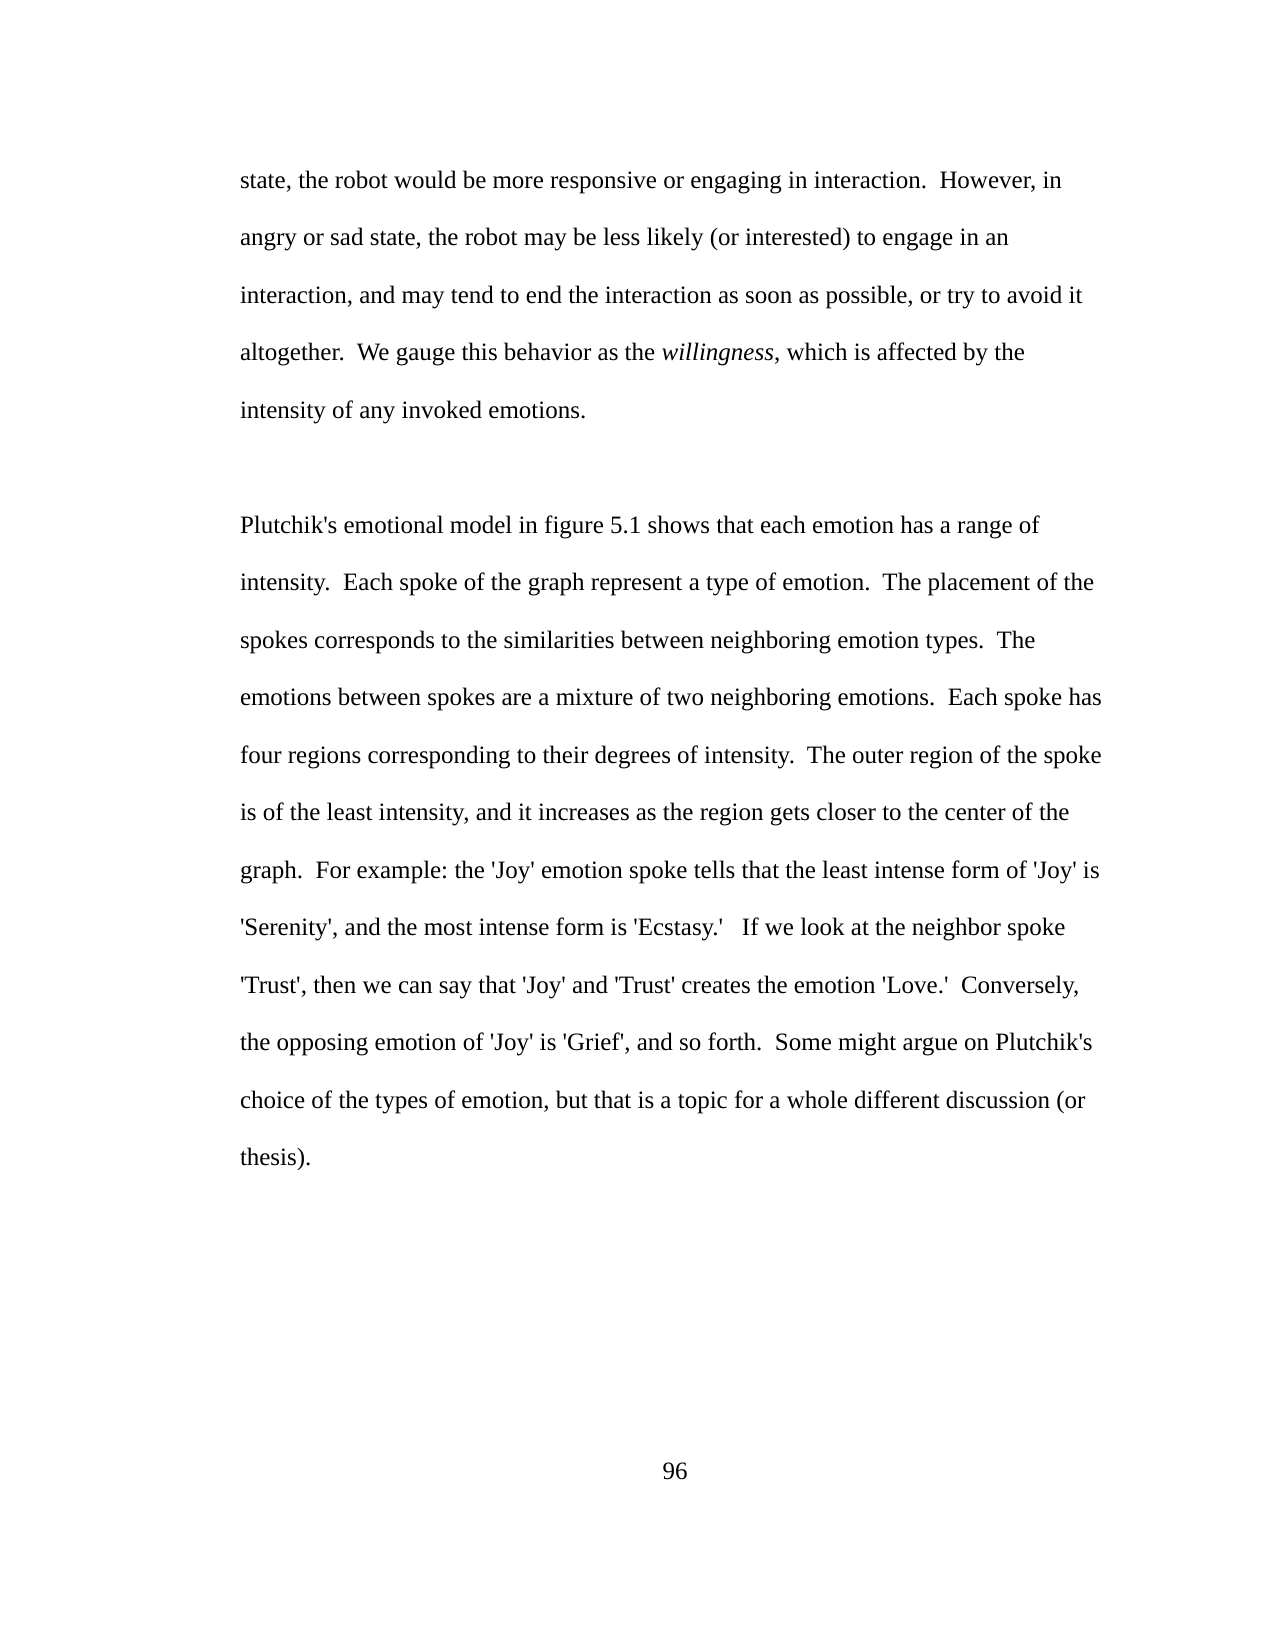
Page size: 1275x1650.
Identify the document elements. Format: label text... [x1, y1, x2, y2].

text state, the robot would be more responsive or engaging in interaction. However, in angry or sad state, the robot may be less likely (or interested) to engage in an interaction, and may tend to end the interaction as soon as possible, or try to avoid it altogether. We gauge this behavior as the willingness, which is affected by the intensity of any invoked emotions. [240, 165, 1110, 423]
text Plutchik's emotional model in figure 5.1 shows that each emotion has a range of intensity. Each spoke of the graph represent a type of emotion. The placement of the spokes corresponds to the similarities between neighboring emotion types. The emotions between spokes are a mixture of two neighboring emotions. Each spoke has four regions corresponding to their degrees of intensity. The outer region of the spoke is of the least intensity, and it increases as the region gets closer to the center of the graph. For example: the 'Joy' emotion spoke tells that the least intense form of 'Joy' is 'Serenity', and the most intense form is 'Ecstasy.' If we look at the neighbor spoke 'Trust', then we can say that 'Joy' and 'Trust' creates the emotion 'Love.' Conversely, the opposing emotion of 'Joy' is 'Grief', and so forth. Some might argue on Plutchik's choice of the types of emotion, but that is a topic for a whole different discussion (or thesis). [240, 510, 1110, 1171]
